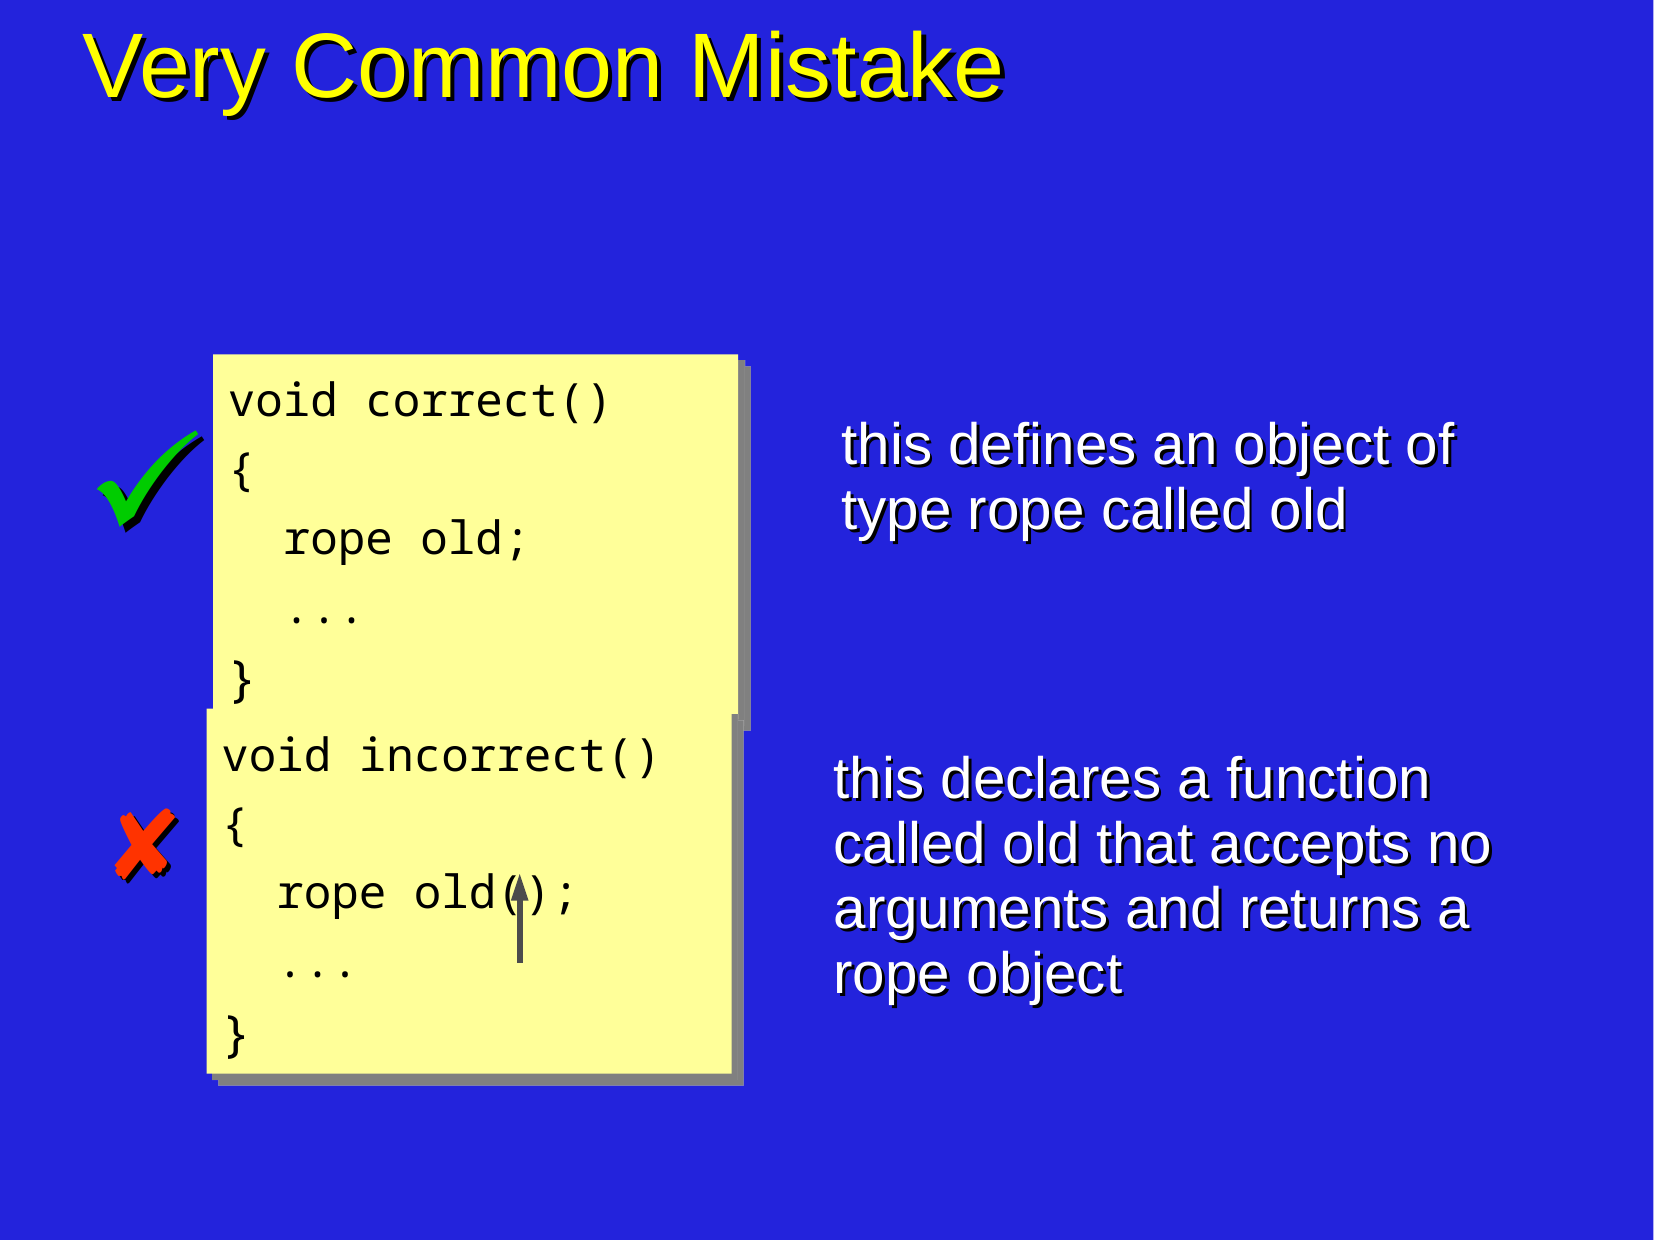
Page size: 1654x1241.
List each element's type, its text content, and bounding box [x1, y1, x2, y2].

text_box void incorrect() { rope old(); ... } [206, 708, 732, 1074]
title Very Common Mistake [82, 2, 1571, 130]
text_box this declares a function called old that accepts no arguments and returns a rope object [818, 738, 1595, 1022]
text_box  [70, 389, 249, 585]
text_box  [88, 755, 266, 921]
text_box this defines an object of type rope called old [826, 404, 1536, 554]
text_box void correct() { rope old; ... } [213, 354, 739, 720]
